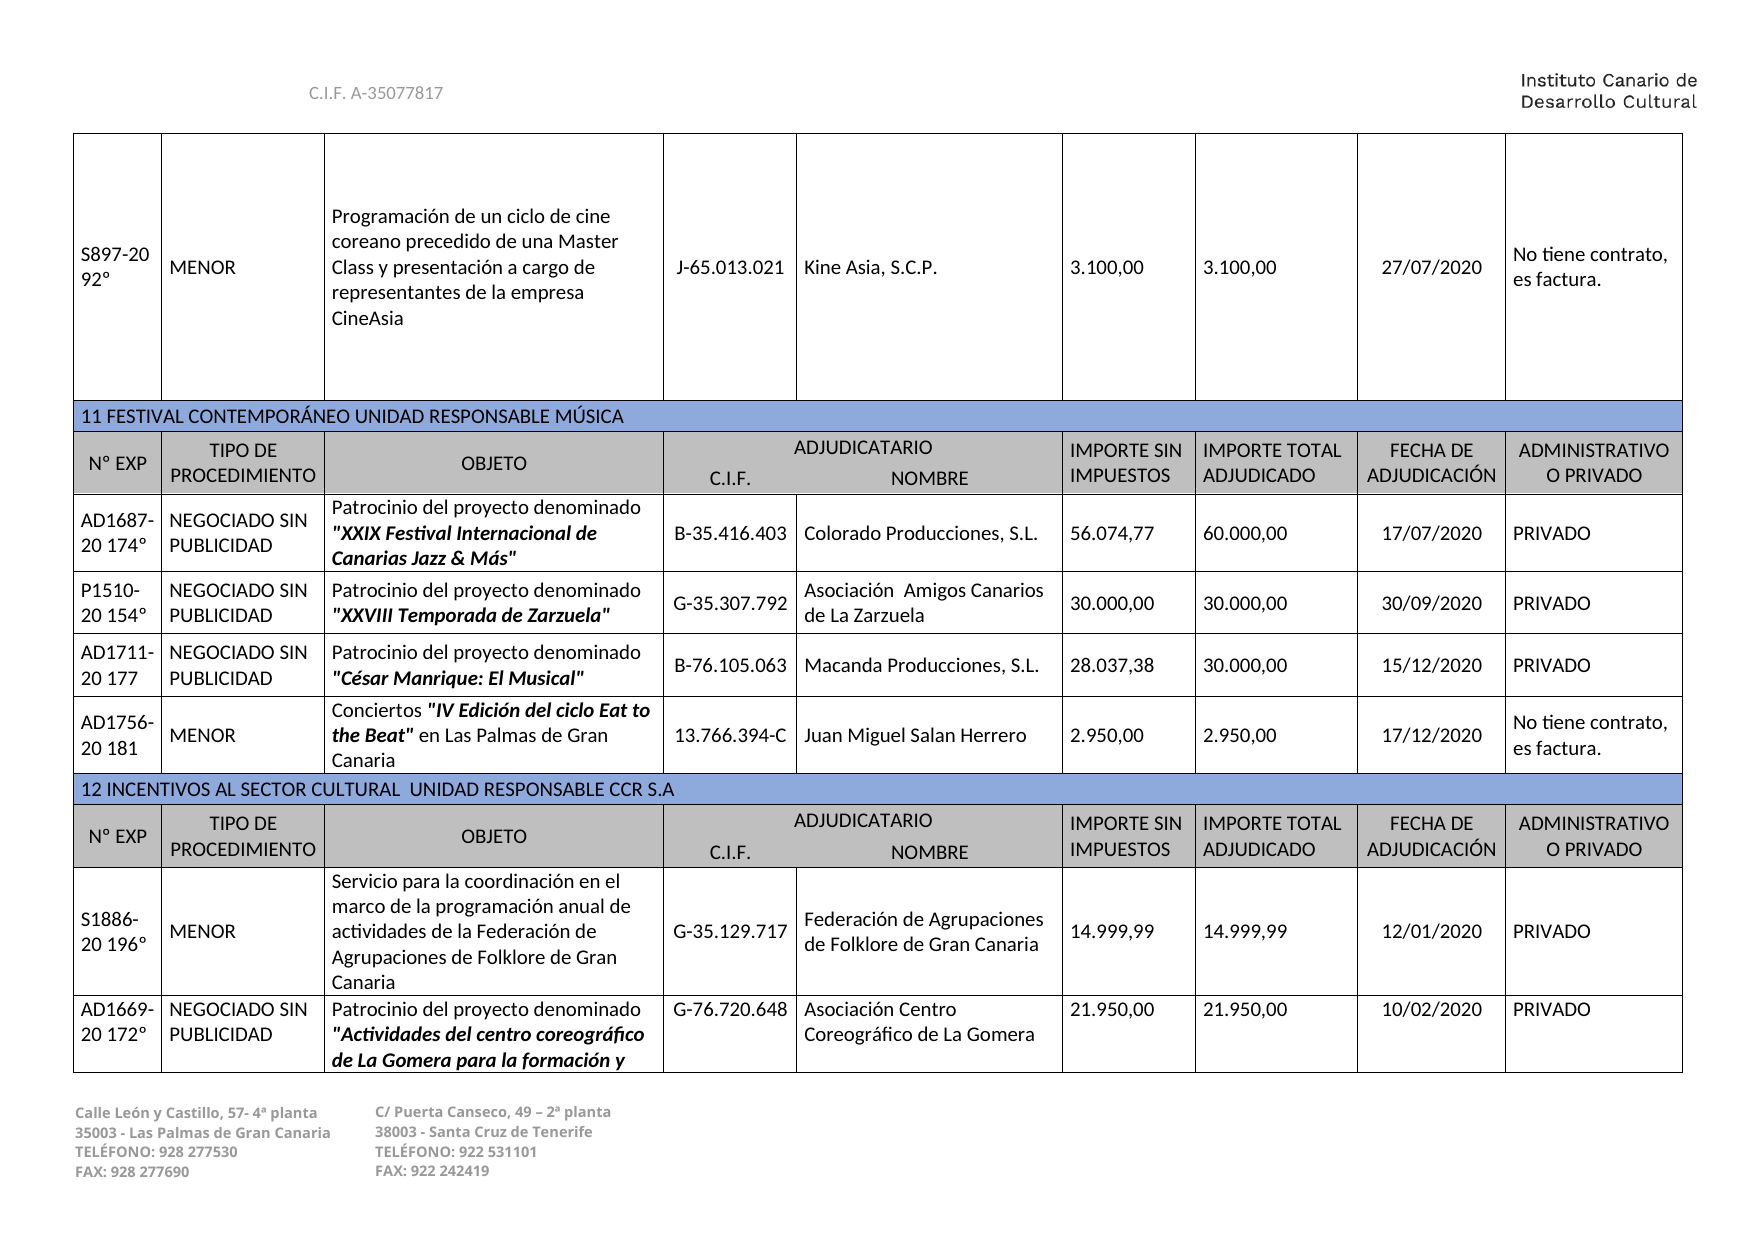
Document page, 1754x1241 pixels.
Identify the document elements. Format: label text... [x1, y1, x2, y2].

table_cell 2.950,00 [1063, 697, 1195, 773]
table_cell TIPO DE PROCEDIMIENTO [162, 805, 324, 867]
table_cell OBJETO [325, 432, 663, 493]
table_cell 27/07/2020 [1358, 134, 1505, 400]
table_cell MENOR [162, 868, 324, 995]
table_cell Juan Miguel Salan Herrero [797, 697, 1062, 773]
table_cell FECHA DE ADJUDICACIÓN [1358, 432, 1505, 493]
table_cell NEGOCIADO SIN PUBLICIDAD [162, 634, 324, 696]
table_cell Asociación Centro Coreográfico de La Gomera [797, 996, 1062, 1072]
table_cell P1510-20 154º [74, 572, 161, 633]
table_cell IMPORTE TOTAL ADJUDICADO [1196, 805, 1357, 867]
table_cell 30.000,00 [1196, 572, 1357, 633]
table_cell Patrocinio del proyecto denominado "XXIX Festival Internacional de Canarias Jazz & Más" [325, 495, 663, 571]
table_cell NEGOCIADO SIN PUBLICIDAD [162, 996, 324, 1072]
table_cell 30.000,00 [1196, 634, 1357, 696]
table_cell ADJUDICATARIO [664, 805, 1062, 836]
table_cell S897-20 92º [74, 134, 161, 400]
table_cell 12 INCENTIVOS AL SECTOR CULTURAL UNIDAD RESPONSABLE CCR S.A [74, 774, 1682, 804]
table_cell 10/02/2020 [1358, 996, 1505, 1072]
table_cell PRIVADO [1506, 634, 1682, 696]
table_cell AD1687-20 174º [74, 495, 161, 571]
table_cell Patrocinio del proyecto denominado "XXVIII Temporada de Zarzuela" [325, 572, 663, 633]
table_cell ADMINISTRATIVO O PRIVADO [1506, 432, 1682, 493]
table_cell Kine Asia, S.C.P. [797, 134, 1062, 400]
table_cell 30.000,00 [1063, 572, 1195, 633]
table_cell IMPORTE SIN IMPUESTOS [1063, 432, 1195, 493]
table_cell No tiene contrato, es factura. [1506, 697, 1682, 773]
table_cell NEGOCIADO SIN PUBLICIDAD [162, 495, 324, 571]
table_cell 21.950,00 [1063, 996, 1195, 1072]
table_cell Federación de Agrupaciones de Folklore de Gran Canaria [797, 868, 1062, 995]
table_cell FECHA DE ADJUDICACIÓN [1358, 805, 1505, 867]
table_cell 17/12/2020 [1358, 697, 1505, 773]
table_cell NOMBRE [797, 836, 1062, 867]
table_cell G-35.129.717 [664, 868, 796, 995]
table_cell No tiene contrato, es factura. [1506, 134, 1682, 400]
table_cell Nº EXP [74, 432, 161, 493]
table_cell J-65.013.021 [664, 134, 796, 400]
table_cell C.I.F. [664, 462, 797, 493]
table_cell B-76.105.063 [664, 634, 796, 696]
table_cell Colorado Producciones, S.L. [797, 495, 1062, 571]
table_cell G-76.720.648 [664, 996, 796, 1072]
table_cell Nº EXP [74, 805, 161, 867]
table_cell 2.950,00 [1196, 697, 1357, 773]
table_cell Conciertos "IV Edición del ciclo Eat to the Beat" en Las Palmas de Gran Canaria [325, 697, 663, 773]
table_cell PRIVADO [1506, 495, 1682, 571]
table_cell NOMBRE [797, 462, 1062, 493]
table_cell Asociación Amigos Canarios de La Zarzuela [797, 572, 1062, 633]
table_cell 21.950,00 [1196, 996, 1357, 1072]
table_cell MENOR [162, 697, 324, 773]
table_cell 28.037,38 [1063, 634, 1195, 696]
table_cell NEGOCIADO SIN PUBLICIDAD [162, 572, 324, 633]
table_cell 56.074,77 [1063, 495, 1195, 571]
table_cell Patrocinio del proyecto denominado "César Manrique: El Musical" [325, 634, 663, 696]
table_cell B-35.416.403 [664, 495, 796, 571]
table_cell 11 FESTIVAL CONTEMPORÁNEO UNIDAD RESPONSABLE MÚSICA [74, 401, 1682, 431]
table_cell 12/01/2020 [1358, 868, 1505, 995]
table_cell TIPO DE PROCEDIMIENTO [162, 432, 324, 493]
table_cell AD1669-20 172º [74, 996, 161, 1072]
table_cell ADMINISTRATIVO O PRIVADO [1506, 805, 1682, 867]
table_cell Servicio para la coordinación en el marco de la programación anual de actividades de la Federación de Agrupaciones de Folklore de Gran Canaria [325, 868, 663, 995]
table_cell IMPORTE SIN IMPUESTOS [1063, 805, 1195, 867]
table_cell AD1711-20 177 [74, 634, 161, 696]
table_cell 13.766.394-C [664, 697, 796, 773]
table_cell S1886-20 196º [74, 868, 161, 995]
table_cell MENOR [162, 134, 324, 400]
table_cell PRIVADO [1506, 572, 1682, 633]
table_cell PRIVADO [1506, 996, 1682, 1072]
table_cell 14.999,99 [1063, 868, 1195, 995]
table_cell 30/09/2020 [1358, 572, 1505, 633]
table_cell IMPORTE TOTAL ADJUDICADO [1196, 432, 1357, 493]
table_cell AD1756-20 181 [74, 697, 161, 773]
table_cell G-35.307.792 [664, 572, 796, 633]
table_cell Patrocinio del proyecto denominado "Actividades del centro coreográfico de La Gomera para la formación y [325, 996, 663, 1072]
table_cell ADJUDICATARIO [664, 432, 1062, 462]
table_cell 14.999,99 [1196, 868, 1357, 995]
table_cell C.I.F. [664, 836, 797, 867]
table_cell Programación de un ciclo de cine coreano precedido de una Master Class y presentación a cargo de representantes de la empresa CineAsia [325, 134, 663, 400]
table_cell OBJETO [325, 805, 663, 867]
table_cell 3.100,00 [1063, 134, 1195, 400]
table_cell PRIVADO [1506, 868, 1682, 995]
table_cell 3.100,00 [1196, 134, 1357, 400]
table_cell 17/07/2020 [1358, 495, 1505, 571]
table_cell 15/12/2020 [1358, 634, 1505, 696]
table_cell Macanda Producciones, S.L. [797, 634, 1062, 696]
table_cell 60.000,00 [1196, 495, 1357, 571]
